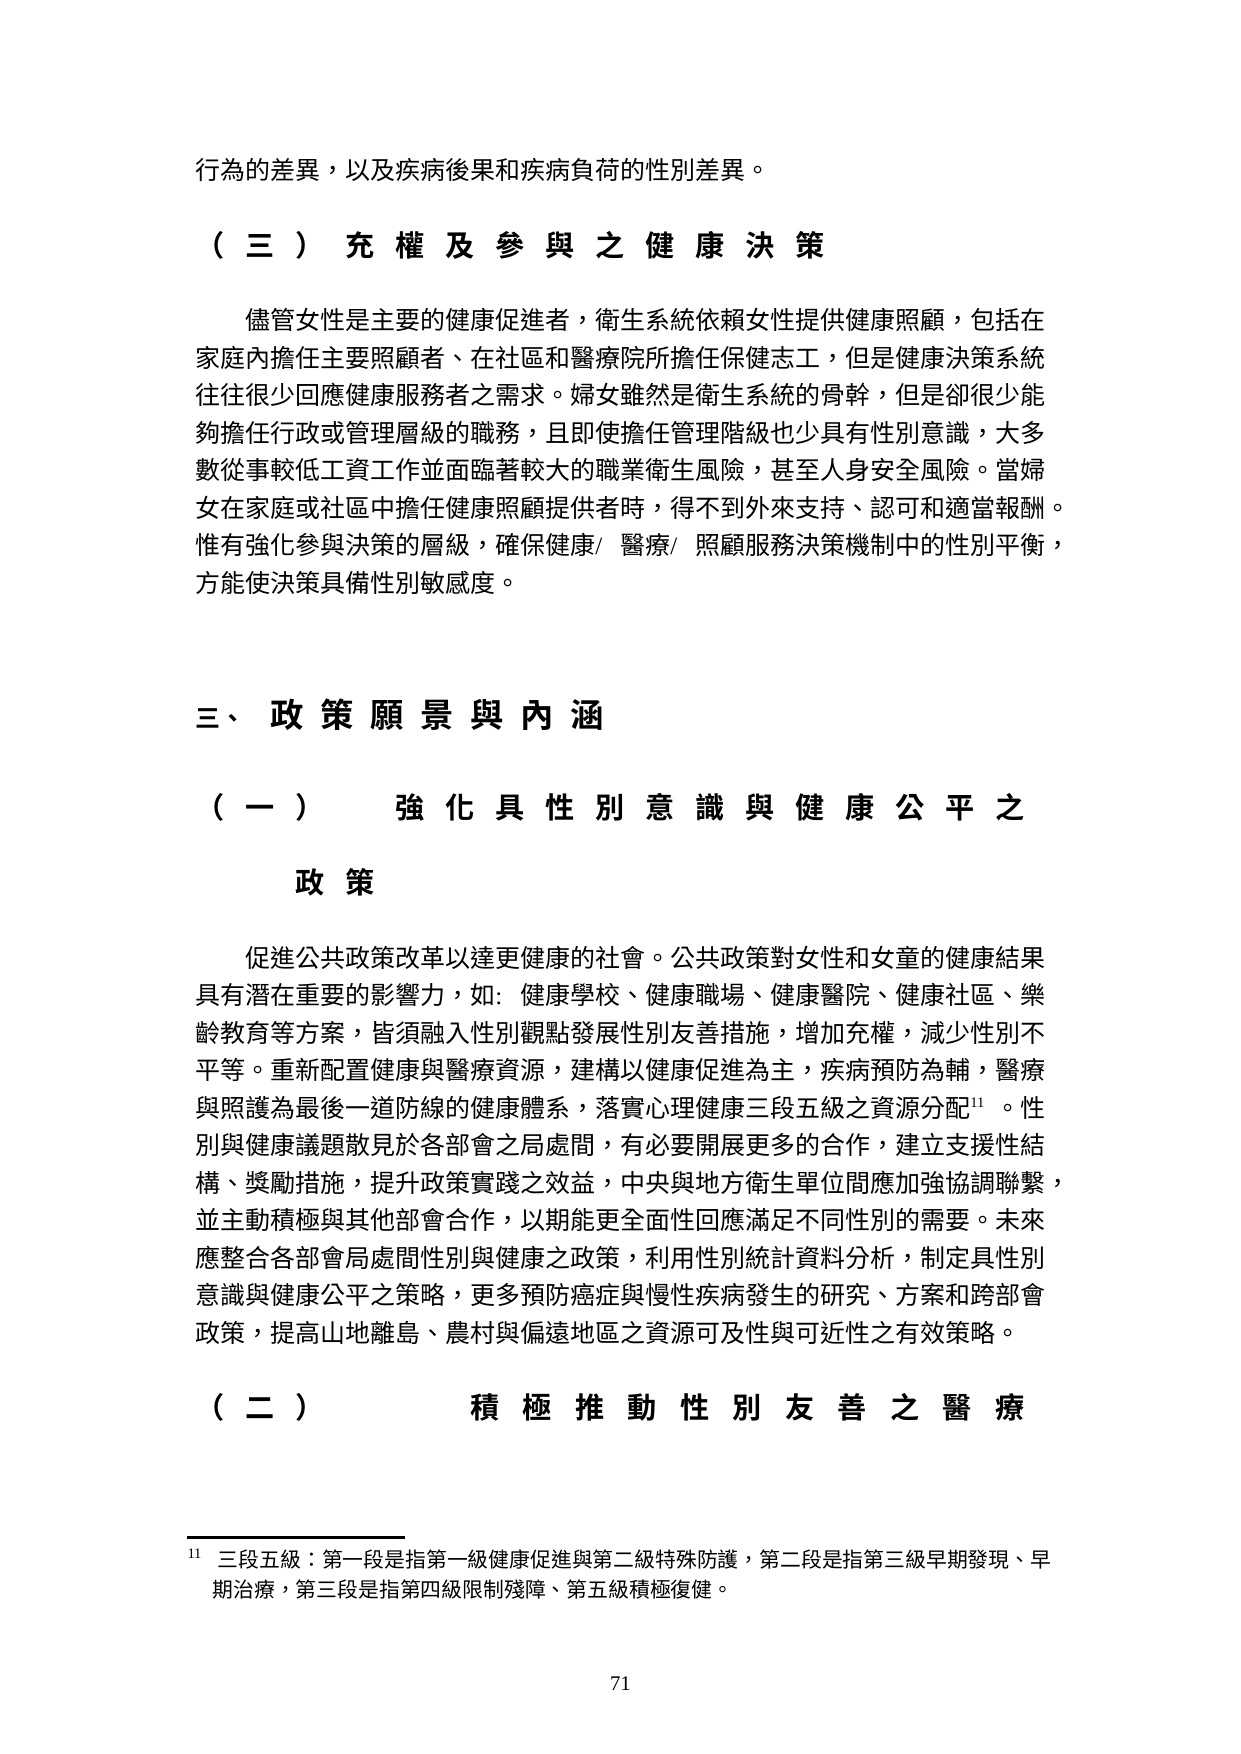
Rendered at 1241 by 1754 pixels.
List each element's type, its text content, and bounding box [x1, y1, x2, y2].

text 三段五級：第一段是指第一級健康促進與第二級特殊防護，第二段是指第三級早期發現、早期治療，第三段是指第四級限制殘障、第五級積極復健。 [187, 1543, 1053, 1604]
text （三）充權及參與之健康決策 [195, 206, 1045, 281]
list 強化具性別意識與健康公平之政策 [192, 769, 1045, 919]
text 行為的差異，以及疾病後果和疾病負荷的性別差異。 [195, 150, 1045, 187]
text 促進公共政策改革以達更健康的社會。公共政策對女性和女童的健康結果具有潛在重要的影響力，如:健康學校、健康職場、健康醫院、健康社區、樂齡教育等方案，皆須融入性別觀點發展性別友善措施，增加充權，減少性別不平等。重新配置健康與醫療資源，建構以健康促進為主，疾病預防為輔，醫療與照護為最後一道防線的健康體系，落實心理健康三段五級之資源分配。性別與健康議題散見於各部會之局處間，有必要開展更多的合作，建立支援性結構、獎勵措施，提升政策實踐之效益，中央與地方衛生單位間應加強協調聯繫，並主動積極與其他部會合作，以期能更全面性回應滿足不同性別的需要。未來應整合各部會局處間性別與健康之政策，利用性別統計資料分析，制定具性別意識與健康公平之策略，更多預防癌症與慢性疾病發生的研究、方案和跨部會政策，提高山地離島、農村與偏遠地區之資源可及性與可近性之有效策略。 [195, 937, 1045, 1350]
text 儘管女性是主要的健康促進者，衛生系統依賴女性提供健康照顧，包括在家庭內擔任主要照顧者、在社區和醫療院所擔任保健志工，但是健康決策系統往往很少回應健康服務者之需求。婦女雖然是衛生系統的骨幹，但是卻很少能夠擔任行政或管理層級的職務，且即使擔任管理階級也少具有性別意識，大多數從事較低工資工作並面臨著較大的職業衛生風險，甚至人身安全風險。當婦女在家庭或社區中擔任健康照顧提供者時，得不到外來支持、認可和適當報酬。惟有強化參與決策的層級，確保健康/醫療/照顧服務決策機制中的性別平衡，方能使決策具備性別敏感度。 [195, 300, 1045, 600]
list 政策願景與內涵 [195, 675, 1045, 750]
list 積極推動性別友善之醫療 [195, 1369, 1045, 1444]
